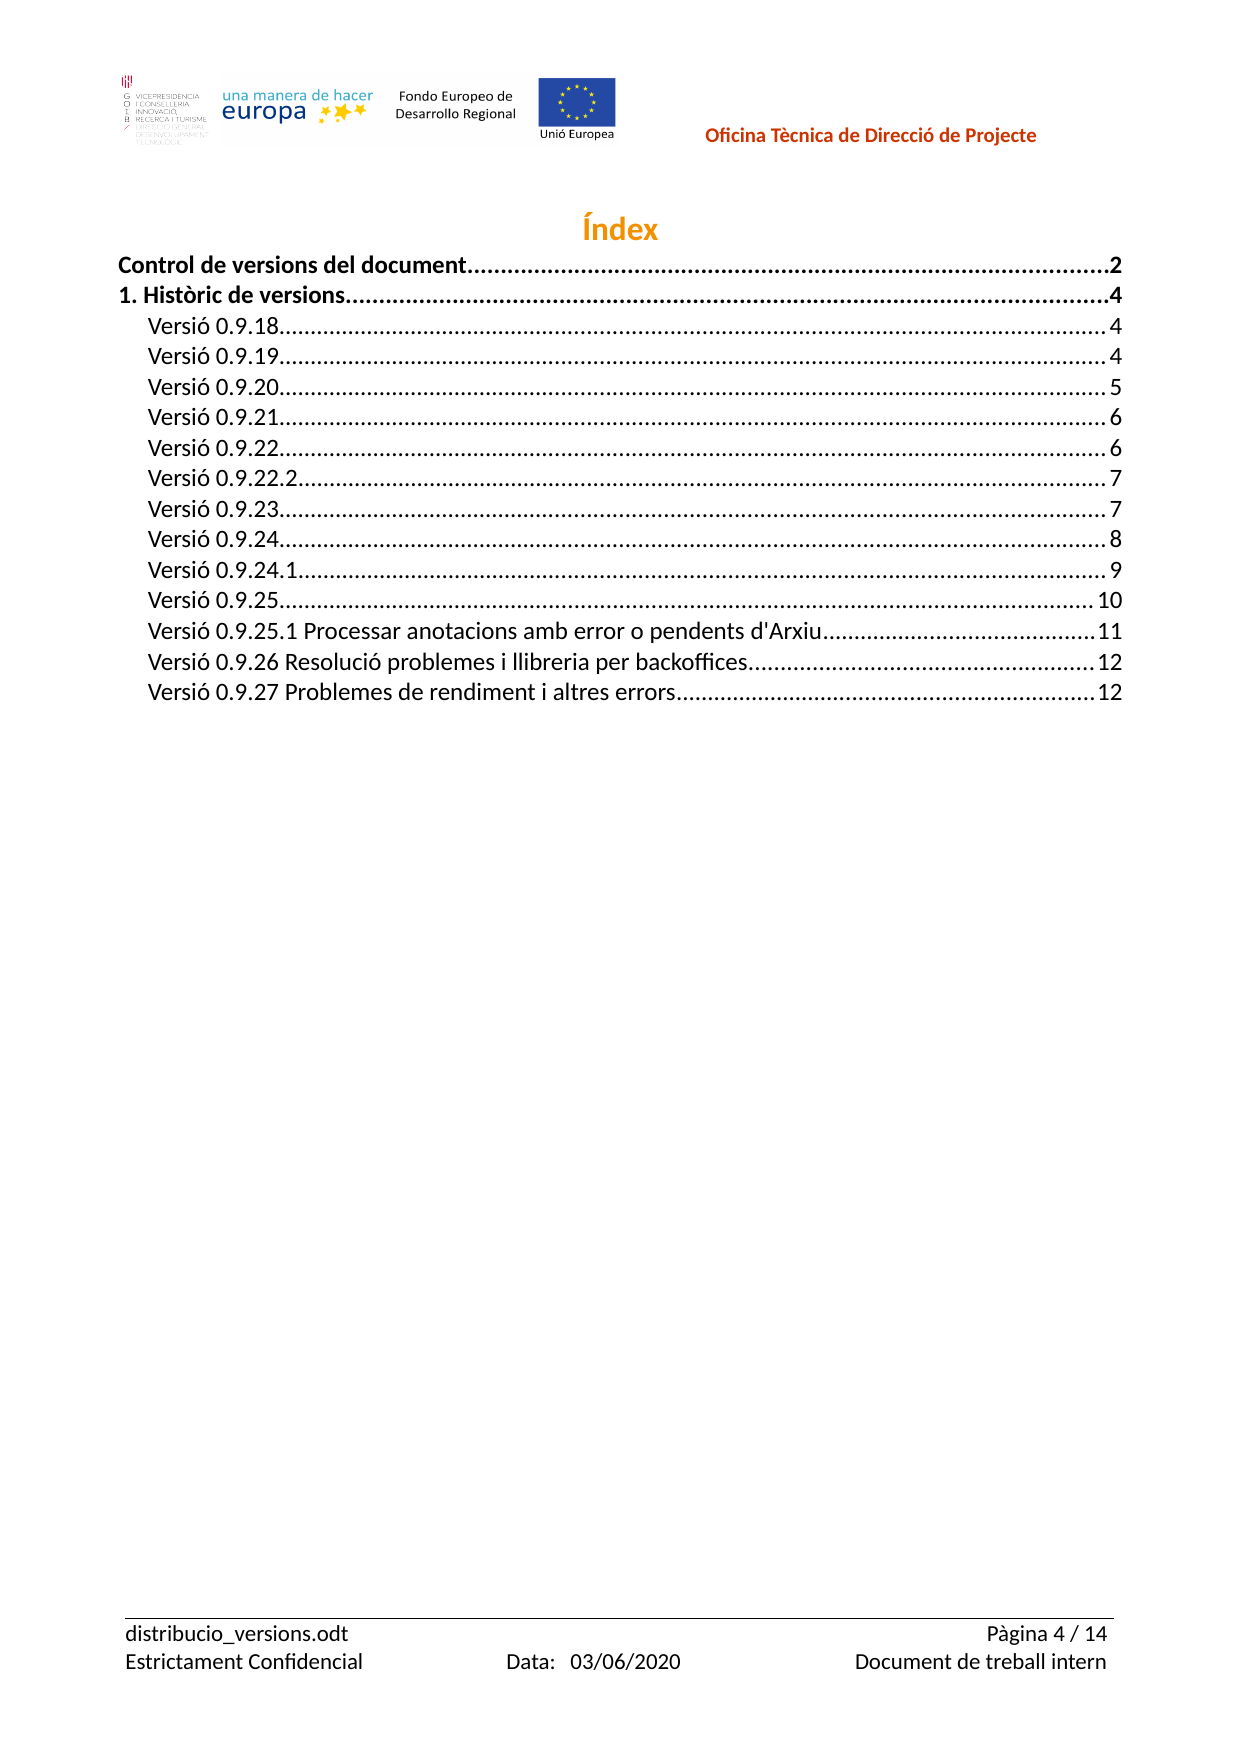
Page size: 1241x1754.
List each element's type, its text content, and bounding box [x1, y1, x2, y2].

text Versió 0.9.26 Resolució problemes i llibreria per backoffices 12 [148, 646, 1122, 676]
text Versió 0.9.22.2 7 [148, 463, 1122, 493]
picture [219, 73, 621, 147]
text Versió 0.9.22 6 [148, 432, 1122, 463]
text Índex [118, 208, 1122, 249]
text Versió 0.9.24 8 [148, 524, 1122, 554]
text Versió 0.9.25 10 [148, 585, 1122, 615]
text Versió 0.9.18 4 [148, 310, 1122, 341]
text Versió 0.9.21 6 [148, 402, 1122, 432]
text Versió 0.9.19 4 [148, 341, 1122, 371]
text Versió 0.9.25.1 Processar anotacions amb error o pendents d'Arxiu 11 [148, 615, 1122, 646]
picture [118, 73, 213, 147]
text Versió 0.9.23 7 [148, 493, 1122, 524]
text Versió 0.9.24.1 9 [148, 554, 1122, 585]
text Versió 0.9.20 5 [148, 371, 1122, 402]
text Control de versions del document 2 [118, 249, 1122, 279]
text 1. Històric de versions 4 [118, 279, 1122, 310]
text Versió 0.9.27 Problemes de rendiment i altres errors 12 [148, 676, 1122, 707]
